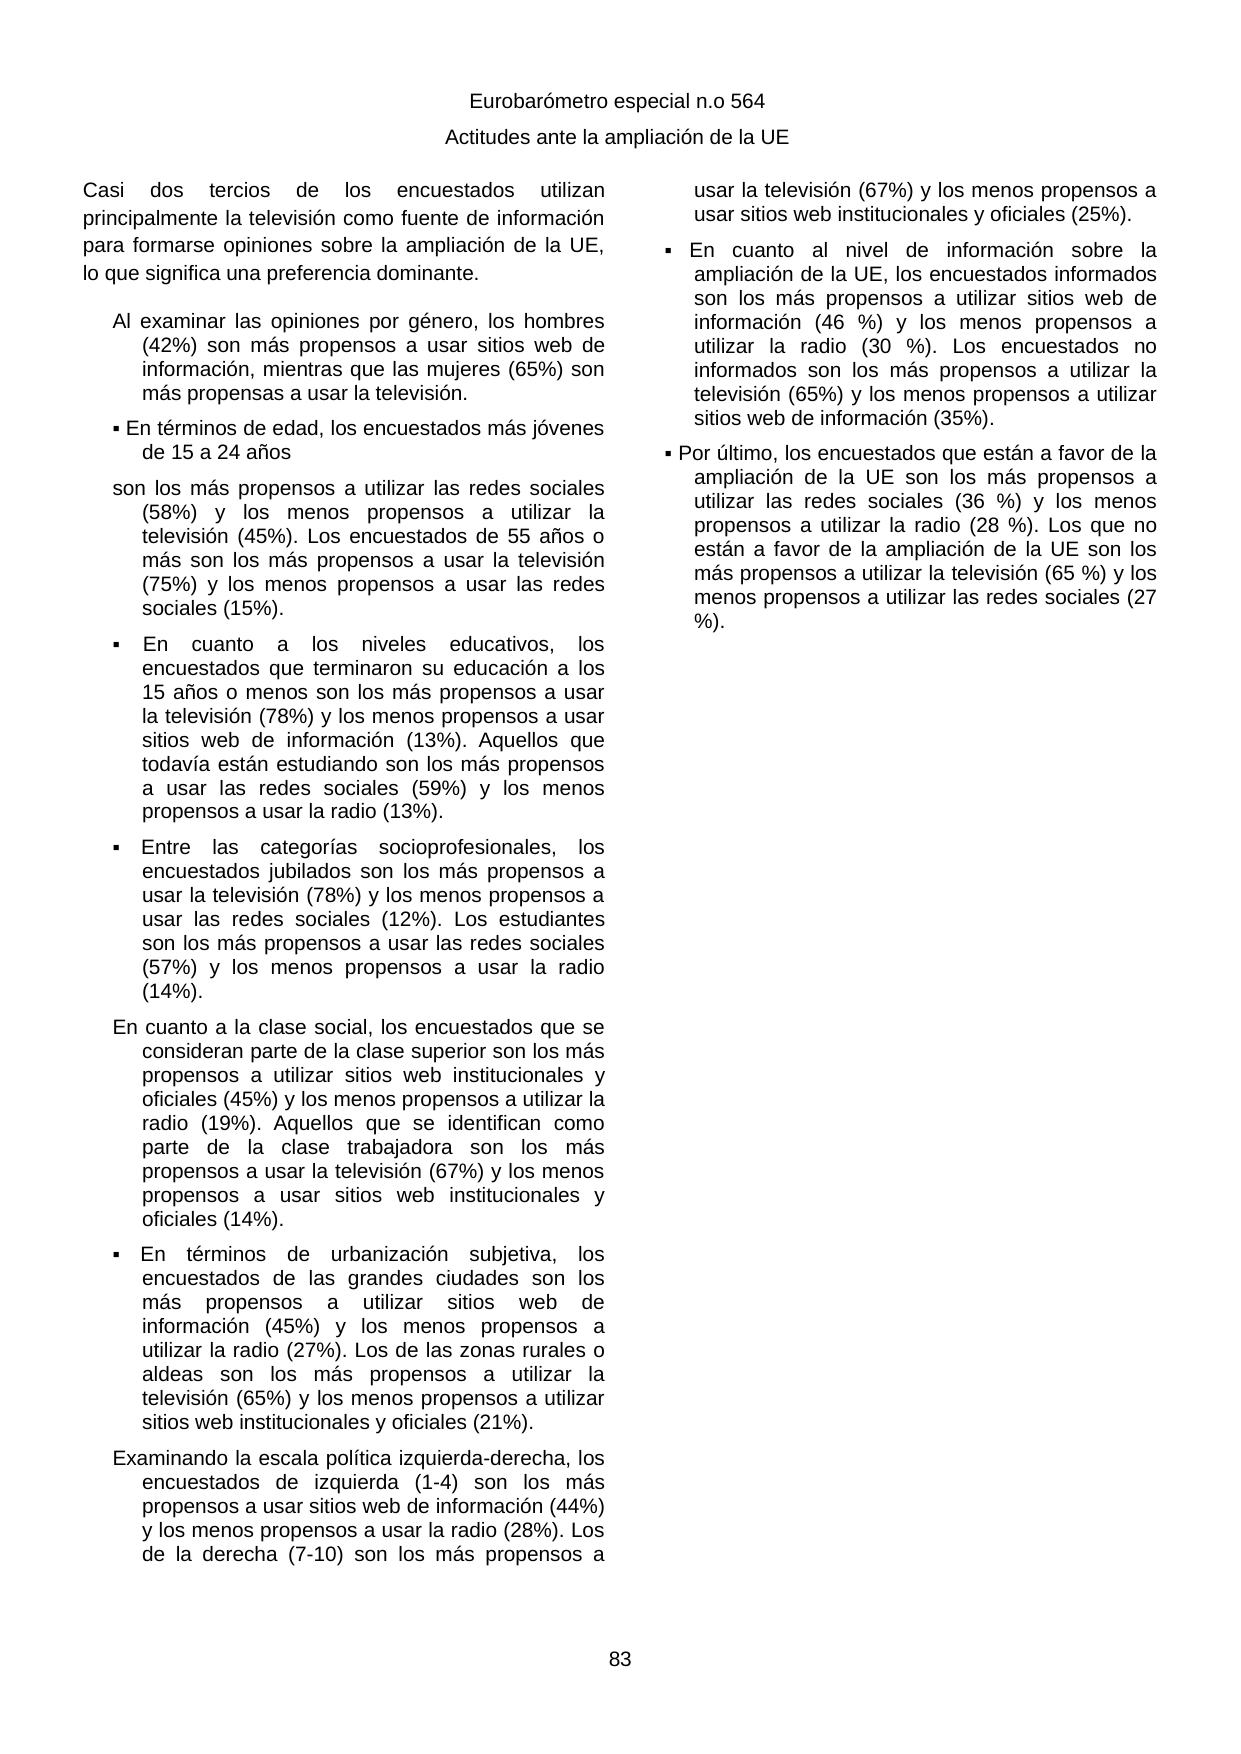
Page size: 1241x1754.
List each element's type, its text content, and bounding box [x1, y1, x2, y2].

text ▪ Entre las categorías socioprofesionales, los encuestados jubilados son los más propensos a usar la televisión (78%) y los menos propensos a usar las redes sociales (12%). Los estudiantes son los más propensos a usar las redes sociales (57%) y los menos propensos a usar la radio (14%). [112, 835, 605, 1003]
text son los más propensos a utilizar las redes sociales (58%) y los menos propensos a utilizar la televisión (45%). Los encuestados de 55 años o más son los más propensos a usar la televisión (75%) y los menos propensos a usar las redes sociales (15%). [112, 476, 605, 620]
text ▪ En términos de edad, los encuestados más jóvenes de 15 a 24 años [112, 416, 605, 464]
text ▪ Por último, los encuestados que están a favor de la ampliación de la UE son los más propensos a utilizar las redes sociales (36 %) y los menos propensos a utilizar la radio (28 %). Los que no están a favor de la ampliación de la UE son los más propensos a utilizar la televisión (65 %) y los menos propensos a utilizar las redes sociales (27 %). [664, 441, 1157, 633]
text ▪ En términos de urbanización subjetiva, los encuestados de las grandes ciudades son los más propensos a utilizar sitios web de información (45%) y los menos propensos a utilizar la radio (27%). Los de las zonas rurales o aldeas son los más propensos a utilizar la televisión (65%) y los menos propensos a utilizar sitios web institucionales y oficiales (21%). [112, 1242, 605, 1434]
text ▪ En cuanto al nivel de información sobre la ampliación de la UE, los encuestados informados son los más propensos a utilizar sitios web de información (46 %) y los menos propensos a utilizar la radio (30 %). Los encuestados no informados son los más propensos a utilizar la televisión (65%) y los menos propensos a utilizar sitios web de información (35%). [664, 238, 1157, 429]
text En cuanto a la clase social, los encuestados que se consideran parte de la clase superior son los más propensos a utilizar sitios web institucionales y oficiales (45%) y los menos propensos a utilizar la radio (19%). Aquellos que se identifican como parte de la clase trabajadora son los más propensos a usar la televisión (67%) y los menos propensos a usar sitios web institucionales y oficiales (14%). [112, 1015, 605, 1230]
text Examinando la escala política izquierda-derecha, los encuestados de izquierda (1-4) son los más propensos a usar sitios web de información (44%) y los menos propensos a usar la radio (28%). Los de la derecha (7-10) son los más propensos a [112, 1446, 605, 1566]
text ▪ En cuanto a los niveles educativos, los encuestados que terminaron su educación a los 15 años o menos son los más propensos a usar la televisión (78%) y los menos propensos a usar sitios web de información (13%). Aquellos que todavía están estudiando son los más propensos a usar las redes sociales (59%) y los menos propensos a usar la radio (13%). [112, 632, 605, 823]
text Casi dos tercios de los encuestados utilizan principalmente la televisión como fuente de información para formarse opiniones sobre la ampliación de la UE, lo que significa una preferencia dominante. [83, 178, 605, 284]
text Al examinar las opiniones por género, los hombres (42%) son más propensos a usar sitios web de información, mientras que las mujeres (65%) son más propensas a usar la televisión. [112, 308, 605, 404]
text usar la televisión (67%) y los menos propensos a usar sitios web institucionales y oficiales (25%). [664, 178, 1157, 226]
